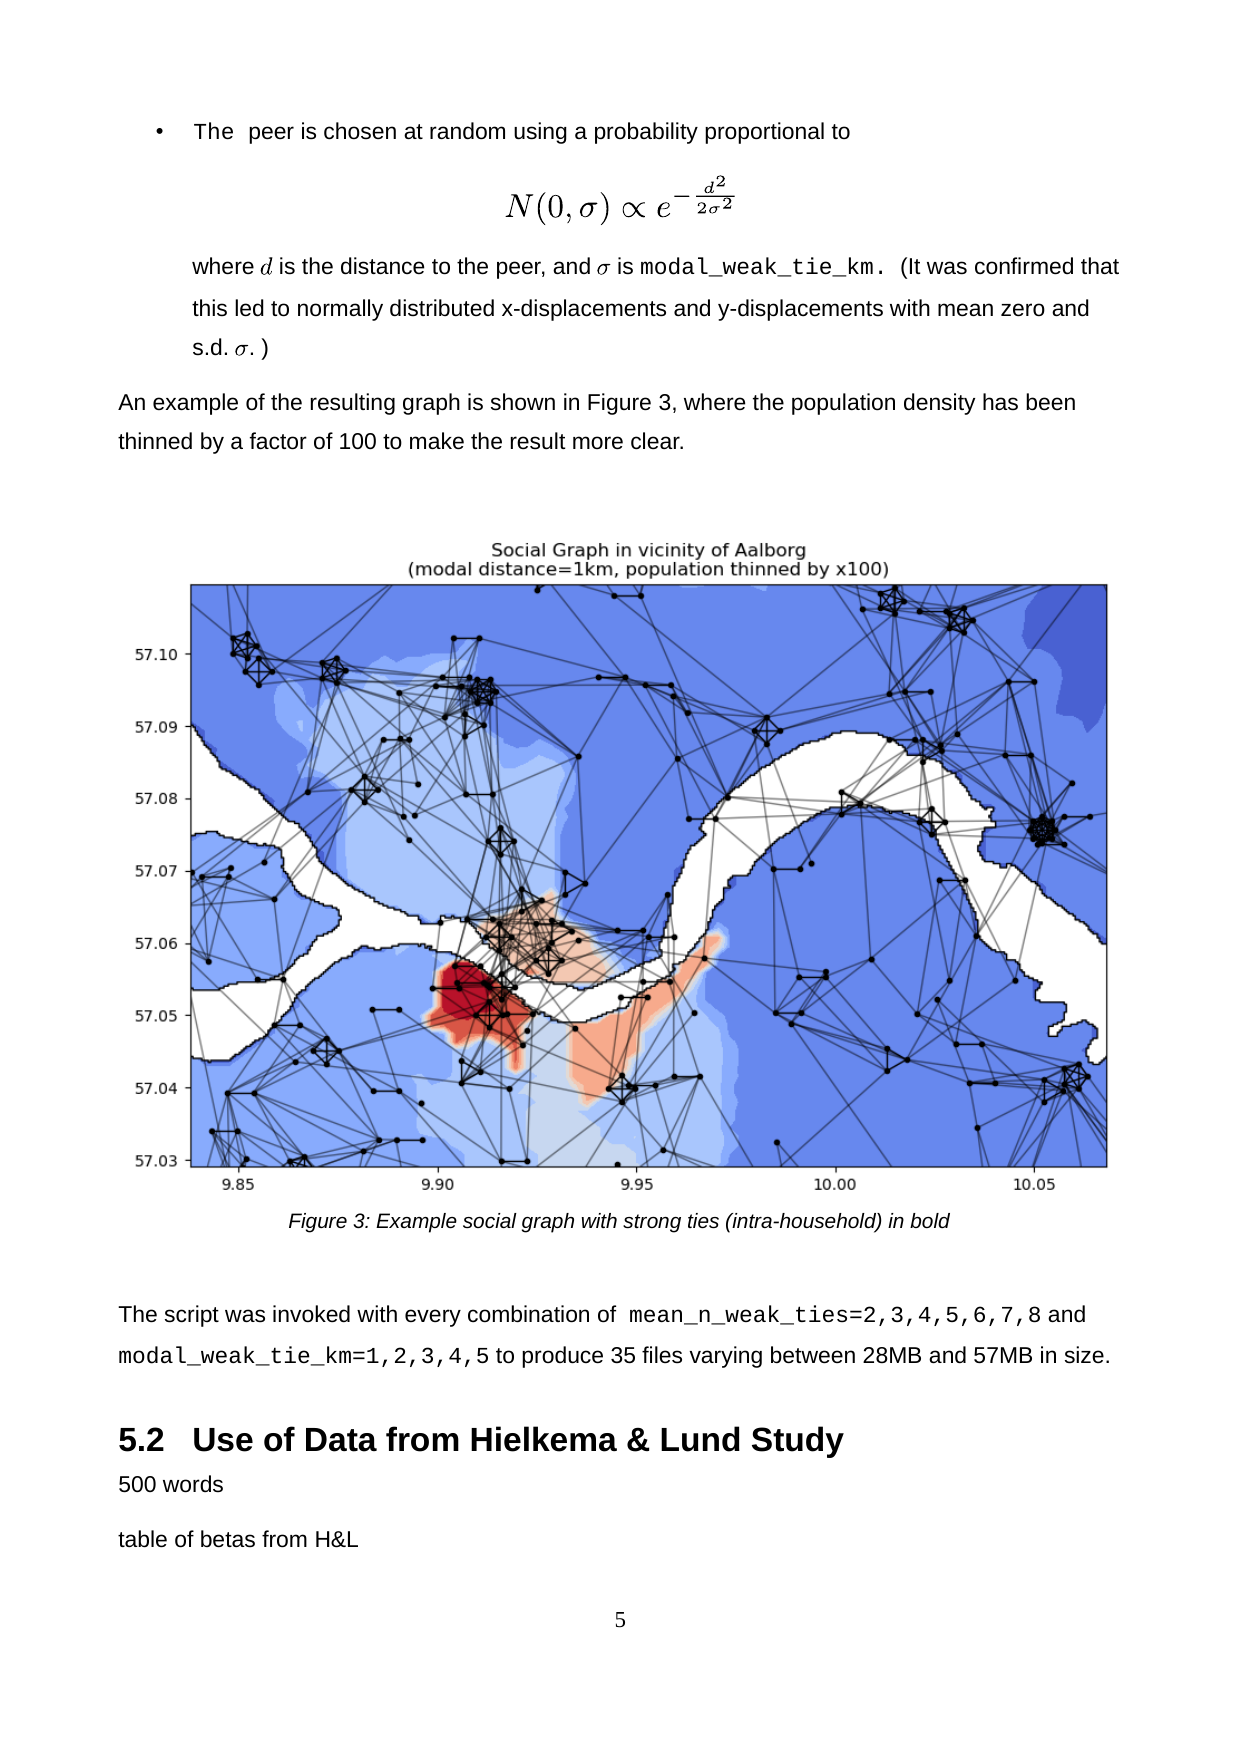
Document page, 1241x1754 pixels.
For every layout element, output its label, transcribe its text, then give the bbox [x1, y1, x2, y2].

text where is the distance to the peer, and is modal_weak_tie_km. (It was confirmed that this led to normally distributed x-displacements and y-displacements with mean zero and s.d. . ) [192, 253, 1122, 361]
subtitle Use of Data from Hielkema & Lund Study [118, 1420, 1122, 1459]
text The script was invoked with every combination of mean_n_weak_ties=2,3,4,5,6,7,8 and modal_weak_tie_km=1,2,3,4,5 to produce 35 files varying between 28MB and 57MB in size. [118, 1301, 1122, 1370]
text table of betas from H&L [118, 1526, 1122, 1552]
text Figure 3: Example social graph with strong ties (intra-household) in bold [118, 1210, 1122, 1233]
picture [118, 494, 1123, 1210]
list The peer is chosen at random using a probability proportional to [156, 118, 1122, 146]
text 500 words [118, 1471, 1122, 1498]
text An example of the resulting graph is shown in Figure 3, where the population density has been thinned by a factor of 100 to make the result more clear. [118, 388, 1122, 454]
